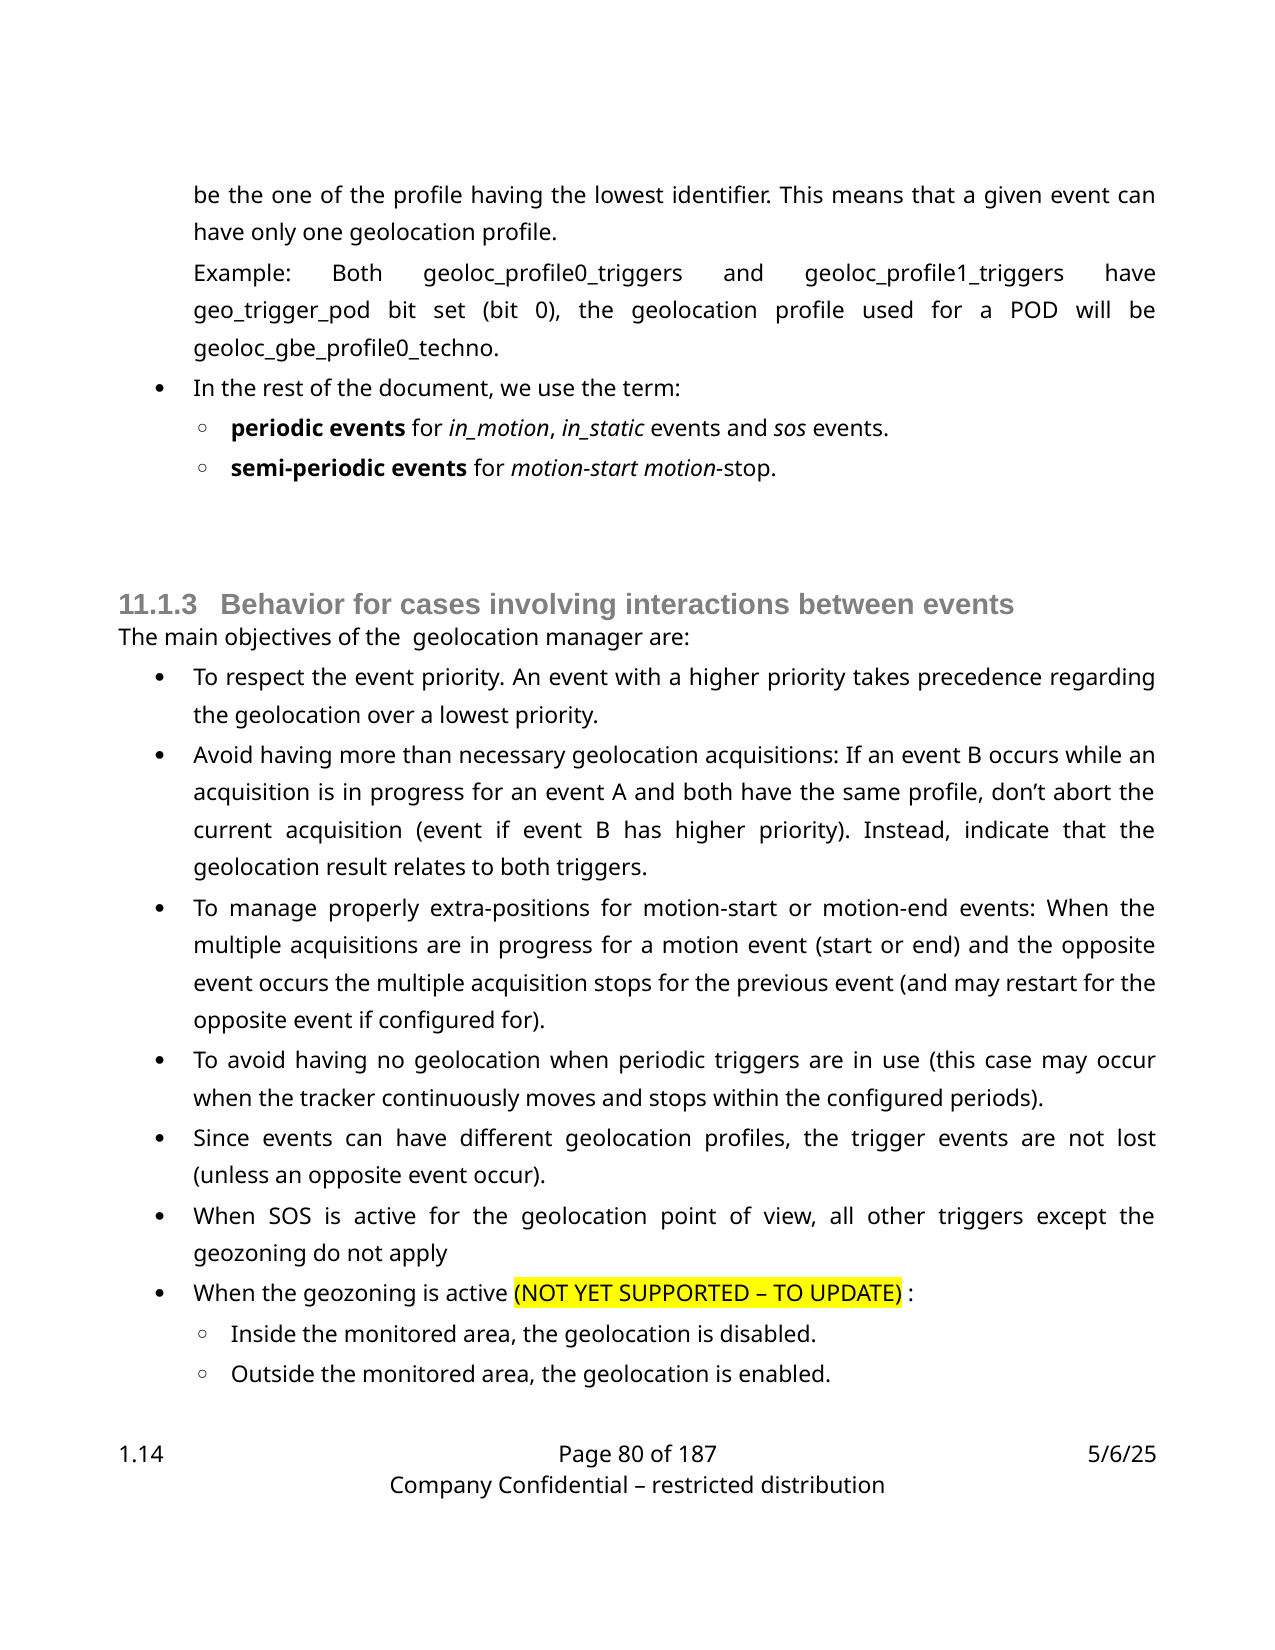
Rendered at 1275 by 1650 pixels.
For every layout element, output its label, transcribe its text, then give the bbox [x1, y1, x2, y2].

subtitle Behavior for cases involving interactions between events [118, 587, 1157, 621]
list Outside the monitored area, the geolocation is enabled. [193, 1358, 1157, 1389]
text Example: Both geoloc_profile0_triggers and geoloc_profile1_triggers have geo_trigger_pod bit set (bit 0), the geolocation profile used for a POD will be geoloc_gbe_profile0_techno. [193, 256, 1157, 363]
list To manage properly extra-positions for motion-start or motion-end events: When the multiple acquisitions are in progress for a motion event (start or end) and the opposite event occurs the multiple acquisition stops for the previous event (and may restart for the opposite event if configured for). [156, 891, 1157, 1035]
text The main objectives of the geolocation manager are: [118, 621, 1157, 652]
list semi-periodic events for motion-start motion-stop. [193, 452, 1157, 483]
list When SOS is active for the geolocation point of view, all other triggers except the geozoning do not apply [156, 1199, 1157, 1268]
list periodic events for in_motion, in_static events and sos events. [193, 412, 1157, 443]
list be the one of the profile having the lowest identifier. This means that a given event can have only one geolocation profile. [156, 179, 1157, 247]
list When the geozoning is active (NOT YET SUPPORTED – TO UPDATE) : [156, 1277, 1157, 1308]
list In the rest of the document, we use the term: [156, 372, 1157, 403]
list Avoid having more than necessary geolocation acquisitions: If an event B occurs while an acquisition is in progress for an event A and both have the same profile, don’t abort the current acquisition (event if event B has higher priority). Instead, indicate that the geolocation result relates to both triggers. [156, 739, 1157, 882]
list Since events can have different geolocation profiles, the trigger events are not lost (unless an opposite event occur). [156, 1122, 1157, 1191]
list Inside the monitored area, the geolocation is disabled. [193, 1317, 1157, 1349]
list To respect the event priority. An event with a higher priority takes precedence regarding the geolocation over a lowest priority. [156, 661, 1157, 730]
list To avoid having no geolocation when periodic triggers are in use (this case may occur when the tracker continuously moves and stops within the configured periods). [156, 1044, 1157, 1113]
